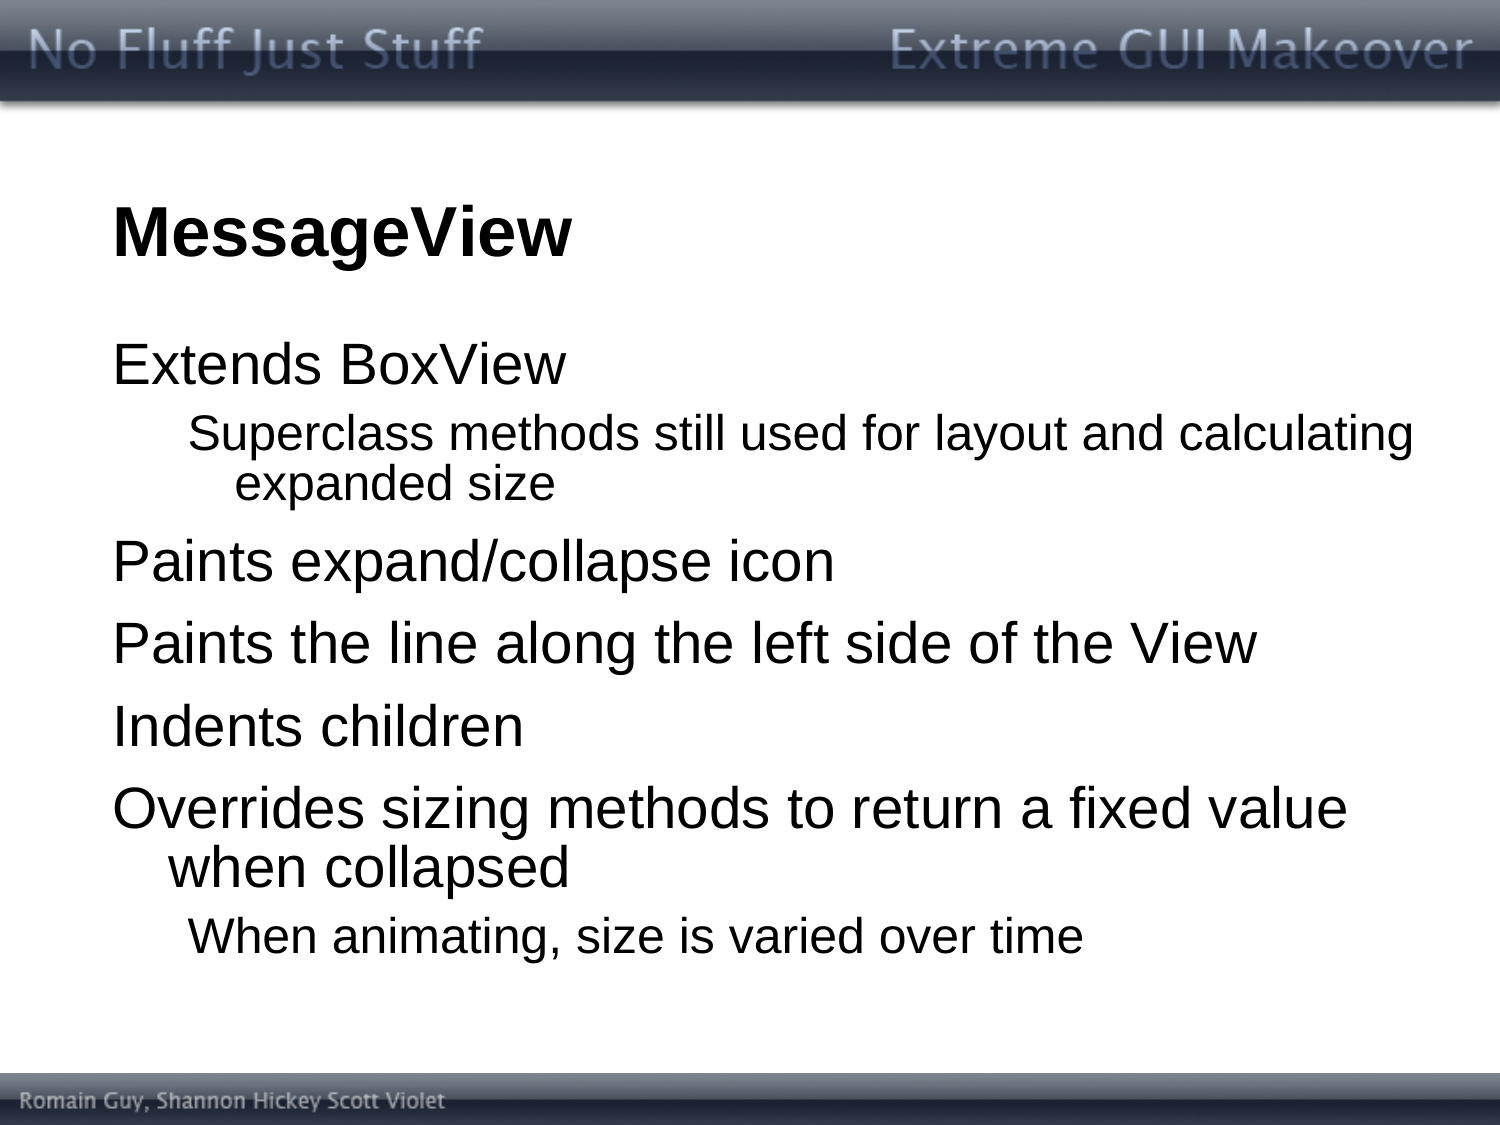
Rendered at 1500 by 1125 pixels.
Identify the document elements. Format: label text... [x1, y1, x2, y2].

picture [0, 1073, 1500, 1125]
picture [0, 0, 1500, 114]
list Extends BoxView Superclass methods still used for layout and calculating expanded size Paints expand/collapse icon Paints the line along the left side of the View Indents children Overrides sizing methods to return a fixed value when collapsed When animating, size is varied over time [112, 337, 1463, 1030]
title MessageView [112, 119, 1417, 271]
